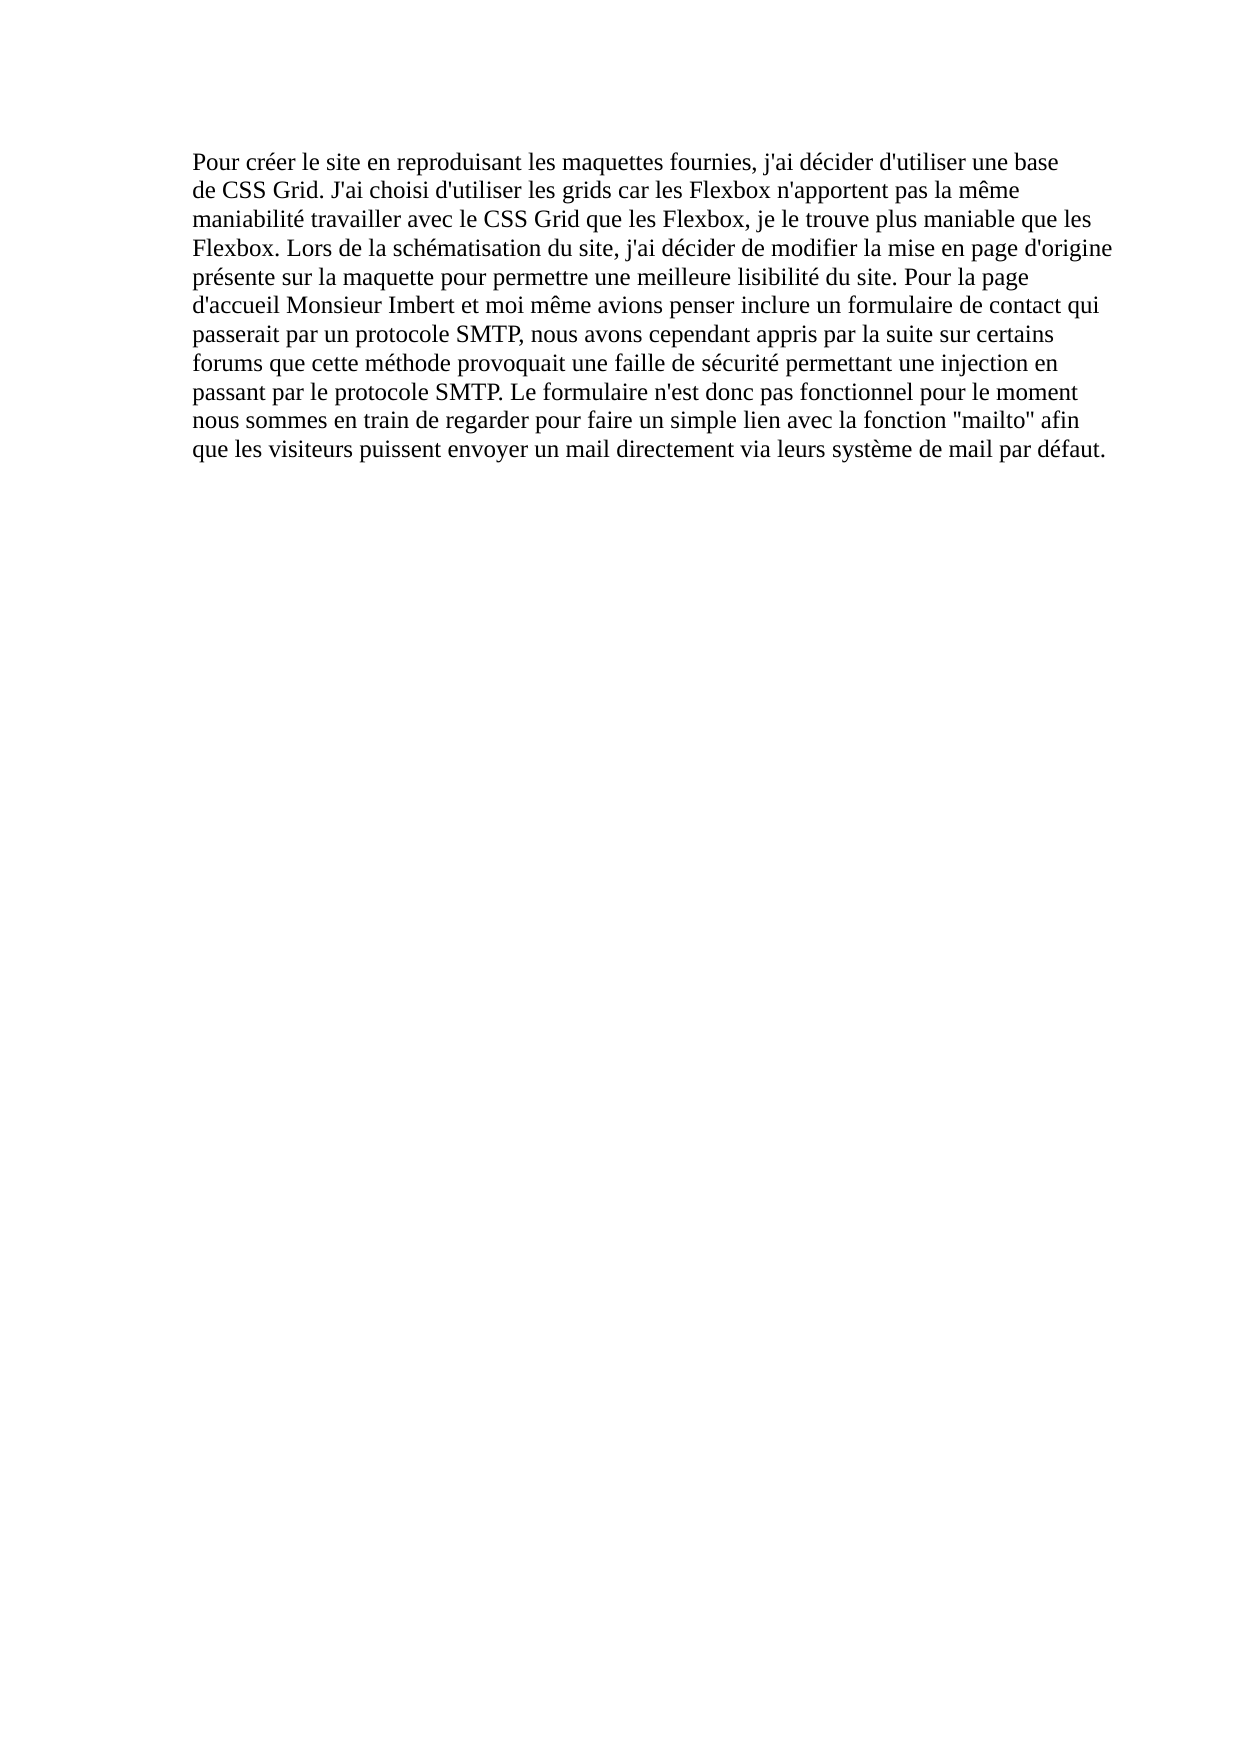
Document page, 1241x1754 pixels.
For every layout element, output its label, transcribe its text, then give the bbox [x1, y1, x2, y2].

text de CSS Grid. J'ai choisi d'utiliser les grids car les Flexbox n'apportent pas la même maniabilité travailler avec le CSS Grid que les Flexbox, je le trouve plus maniable que les Flexbox. Lors de la schématisation du site, j'ai décider de modifier la mise en page d'origine présente sur la maquette pour permettre une meilleure lisibilité du site. Pour la page d'accueil Monsieur Imbert et moi même avions penser inclure un formulaire de contact qui passerait par un protocole SMTP, nous avons cependant appris par la suite sur certains forums que cette méthode provoquait une faille de sécurité permettant une injection en passant par le protocole SMTP. Le formulaire n'est donc pas fonctionnel pour le moment nous sommes en train de regarder pour faire un simple lien avec la fonction ''mailto'' afin que les visiteurs puissent envoyer un mail directement via leurs système de mail par défaut. [118, 176, 1122, 463]
text Pour créer le site en reproduisant les maquettes fournies, j'ai décider d'utiliser une base [118, 147, 1122, 176]
